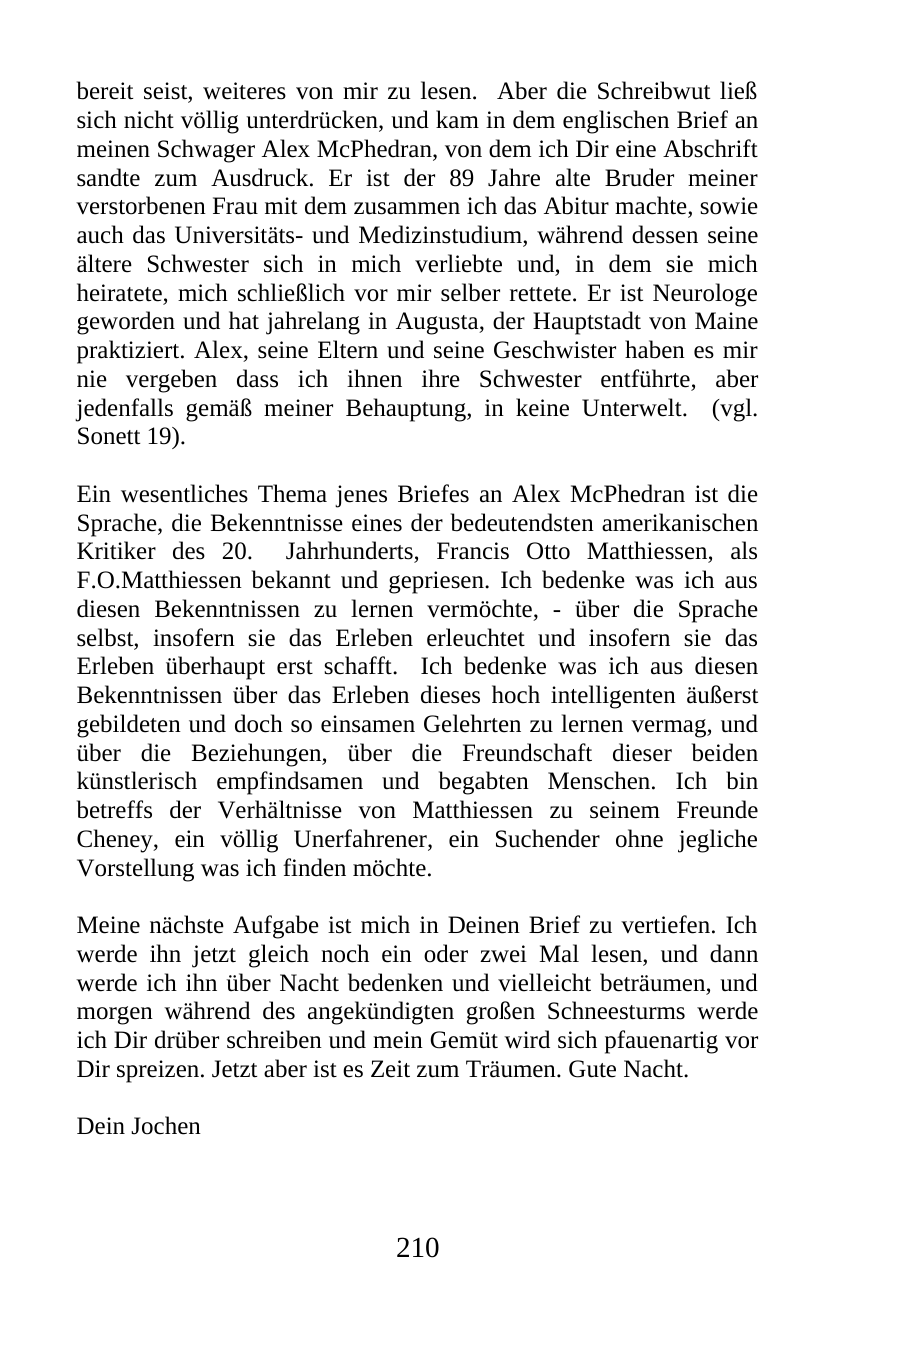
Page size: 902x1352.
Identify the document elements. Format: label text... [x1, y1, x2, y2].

text Meine nächste Aufgabe ist mich in Deinen Brief zu vertiefen. Ich werde ihn jetzt gleich noch ein oder zwei Mal lesen, und dann werde ich ihn über Nacht bedenken und vielleicht beträumen, und morgen während des angekündigten großen Schneesturms werde ich Dir drüber schreiben und mein Gemüt wird sich pfauenartig vor Dir spreizen. Jetzt aber ist es Zeit zum Träumen. Gute Nacht. [76, 910, 759, 1083]
text bereit seist, weiteres von mir zu lesen. Aber die Schreibwut ließ sich nicht völlig unterdrücken, und kam in dem englischen Brief an meinen Schwager Alex McPhedran, von dem ich Dir eine Abschrift sandte zum Ausdruck. Er ist der 89 Jahre alte Bruder meiner verstorbenen Frau mit dem zusammen ich das Abitur machte, sowie auch das Universitäts- und Medizinstudium, während dessen seine ältere Schwester sich in mich verliebte und, in dem sie mich heiratete, mich schließlich vor mir selber rettete. Er ist Neurologe geworden und hat jahrelang in Augusta, der Hauptstadt von Maine praktiziert. Alex, seine Eltern und seine Geschwister haben es mir nie vergeben dass ich ihnen ihre Schwester entführte, aber jedenfalls gemäß meiner Behauptung, in keine Unterwelt. (vgl. Sonett 19). [76, 76, 759, 450]
text Ein wesentliches Thema jenes Briefes an Alex McPhedran ist die Sprache, die Bekenntnisse eines der bedeutendsten amerikanischen Kritiker des 20. Jahrhunderts, Francis Otto Matthiessen, als F.O.Matthiessen bekannt und gepriesen. Ich bedenke was ich aus diesen Bekenntnissen zu lernen vermöchte, - über die Sprache selbst, insofern sie das Erleben erleuchtet und insofern sie das Erleben überhaupt erst schafft. Ich bedenke was ich aus diesen Bekenntnissen über das Erleben dieses hoch intelligenten äußerst gebildeten und doch so einsamen Gelehrten zu lernen vermag, und über die Beziehungen, über die Freundschaft dieser beiden künstlerisch empfindsamen und begabten Menschen. Ich bin betreffs der Verhältnisse von Matthiessen zu seinem Freunde Cheney, ein völlig Unerfahrener, ein Suchender ohne jegliche Vorstellung was ich finden möchte. [76, 479, 759, 881]
text Dein Jochen [76, 1111, 759, 1140]
